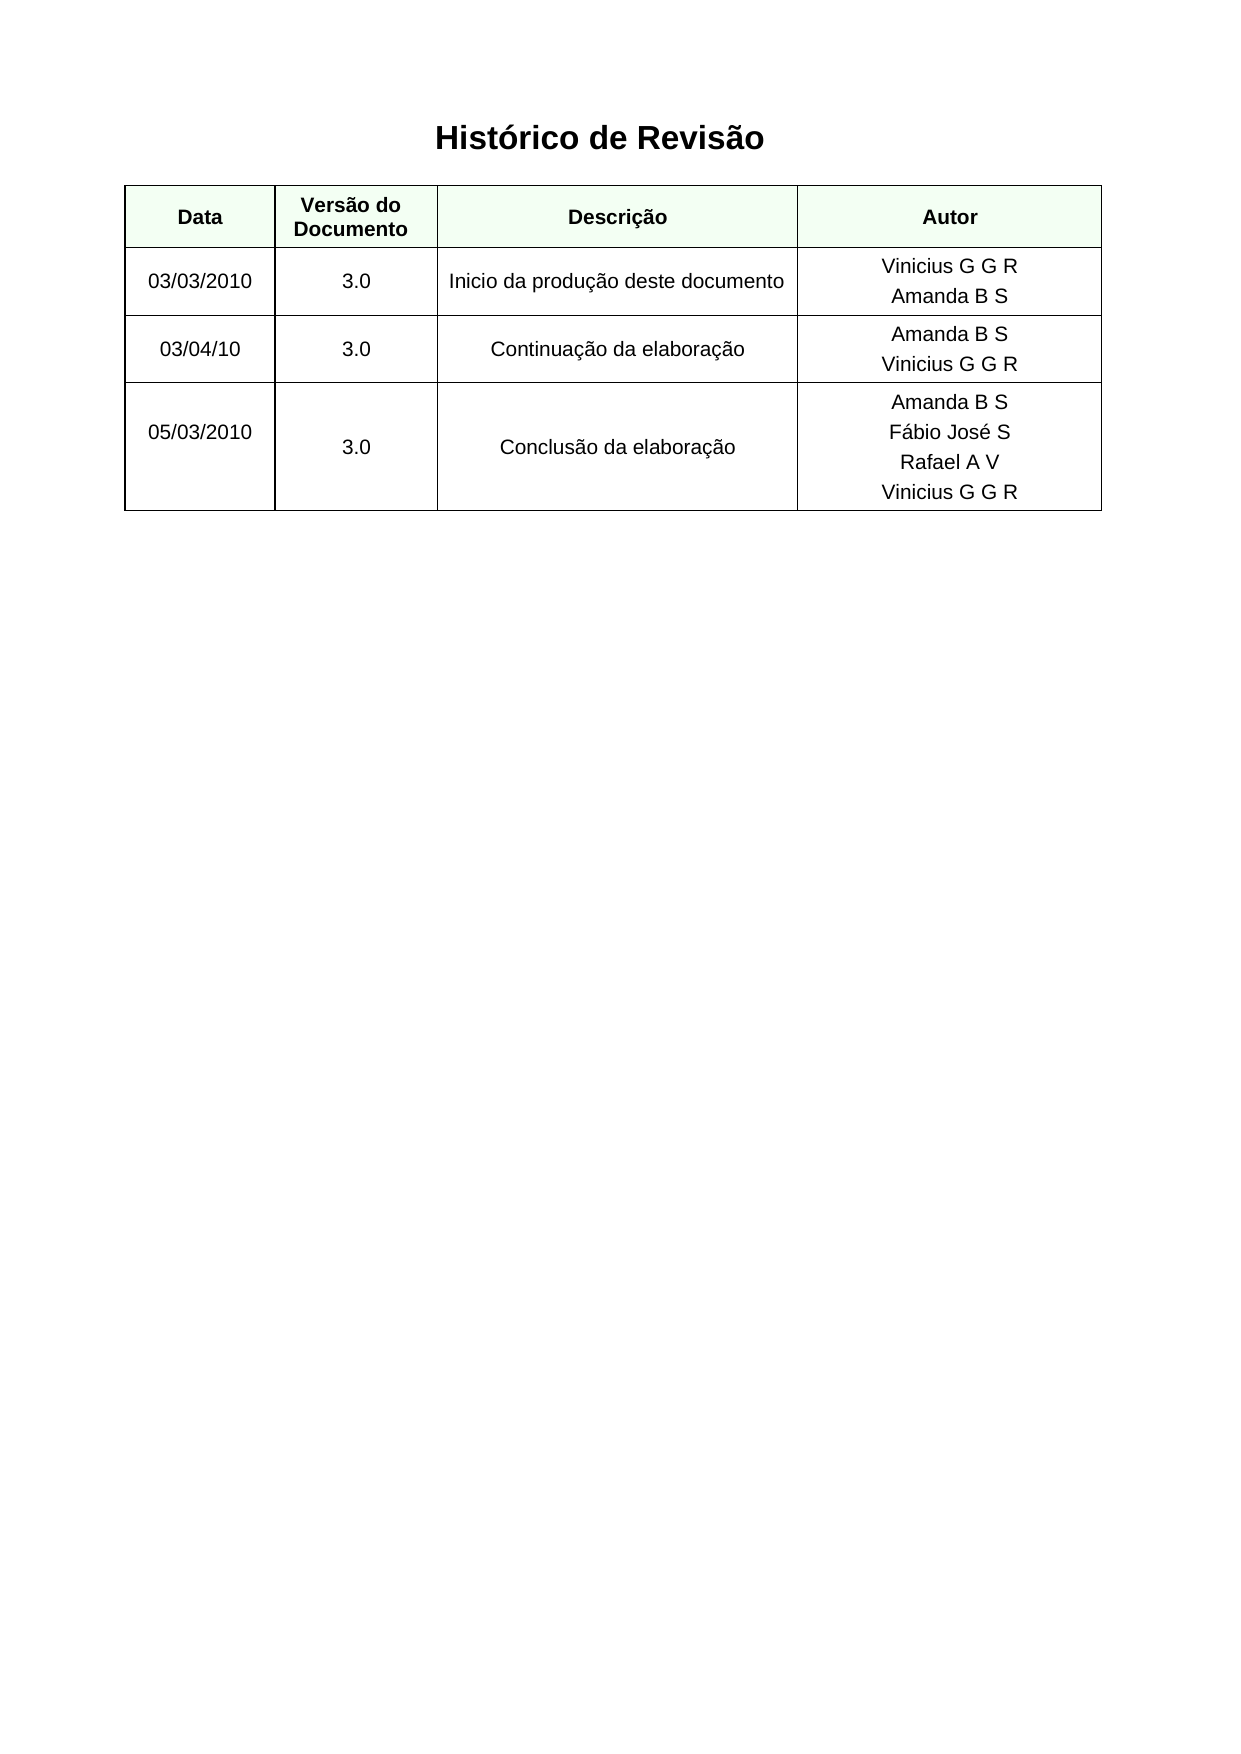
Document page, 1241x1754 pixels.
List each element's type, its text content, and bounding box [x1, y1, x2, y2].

table_cell Vinicius G G R Amanda B S [798, 248, 1101, 314]
table_cell Continuação da elaboração [438, 316, 797, 382]
table_cell 3.0 [276, 248, 437, 314]
table_header Autor [798, 186, 1101, 247]
table_cell 04/03/10 [126, 316, 274, 382]
text Histórico de Revisão [125, 118, 1075, 157]
table_cell 3.0 [276, 383, 437, 510]
table_cell Inicio da produção deste documento [438, 248, 797, 314]
table_cell Amanda B S Fábio José S Rafael A V Vinicius G G R [798, 383, 1101, 510]
table_header Descrição [438, 186, 797, 247]
table_cell 05/03/2010 [126, 383, 274, 510]
table_cell 3.0 [276, 316, 437, 382]
table_cell 03/03/2010 [126, 248, 274, 314]
table_header Data [126, 186, 274, 247]
table_header Versão do Documento [276, 186, 437, 247]
table_cell Amanda B S Vinicius G G R [798, 316, 1101, 382]
table_cell Conclusão da elaboração [438, 383, 797, 510]
